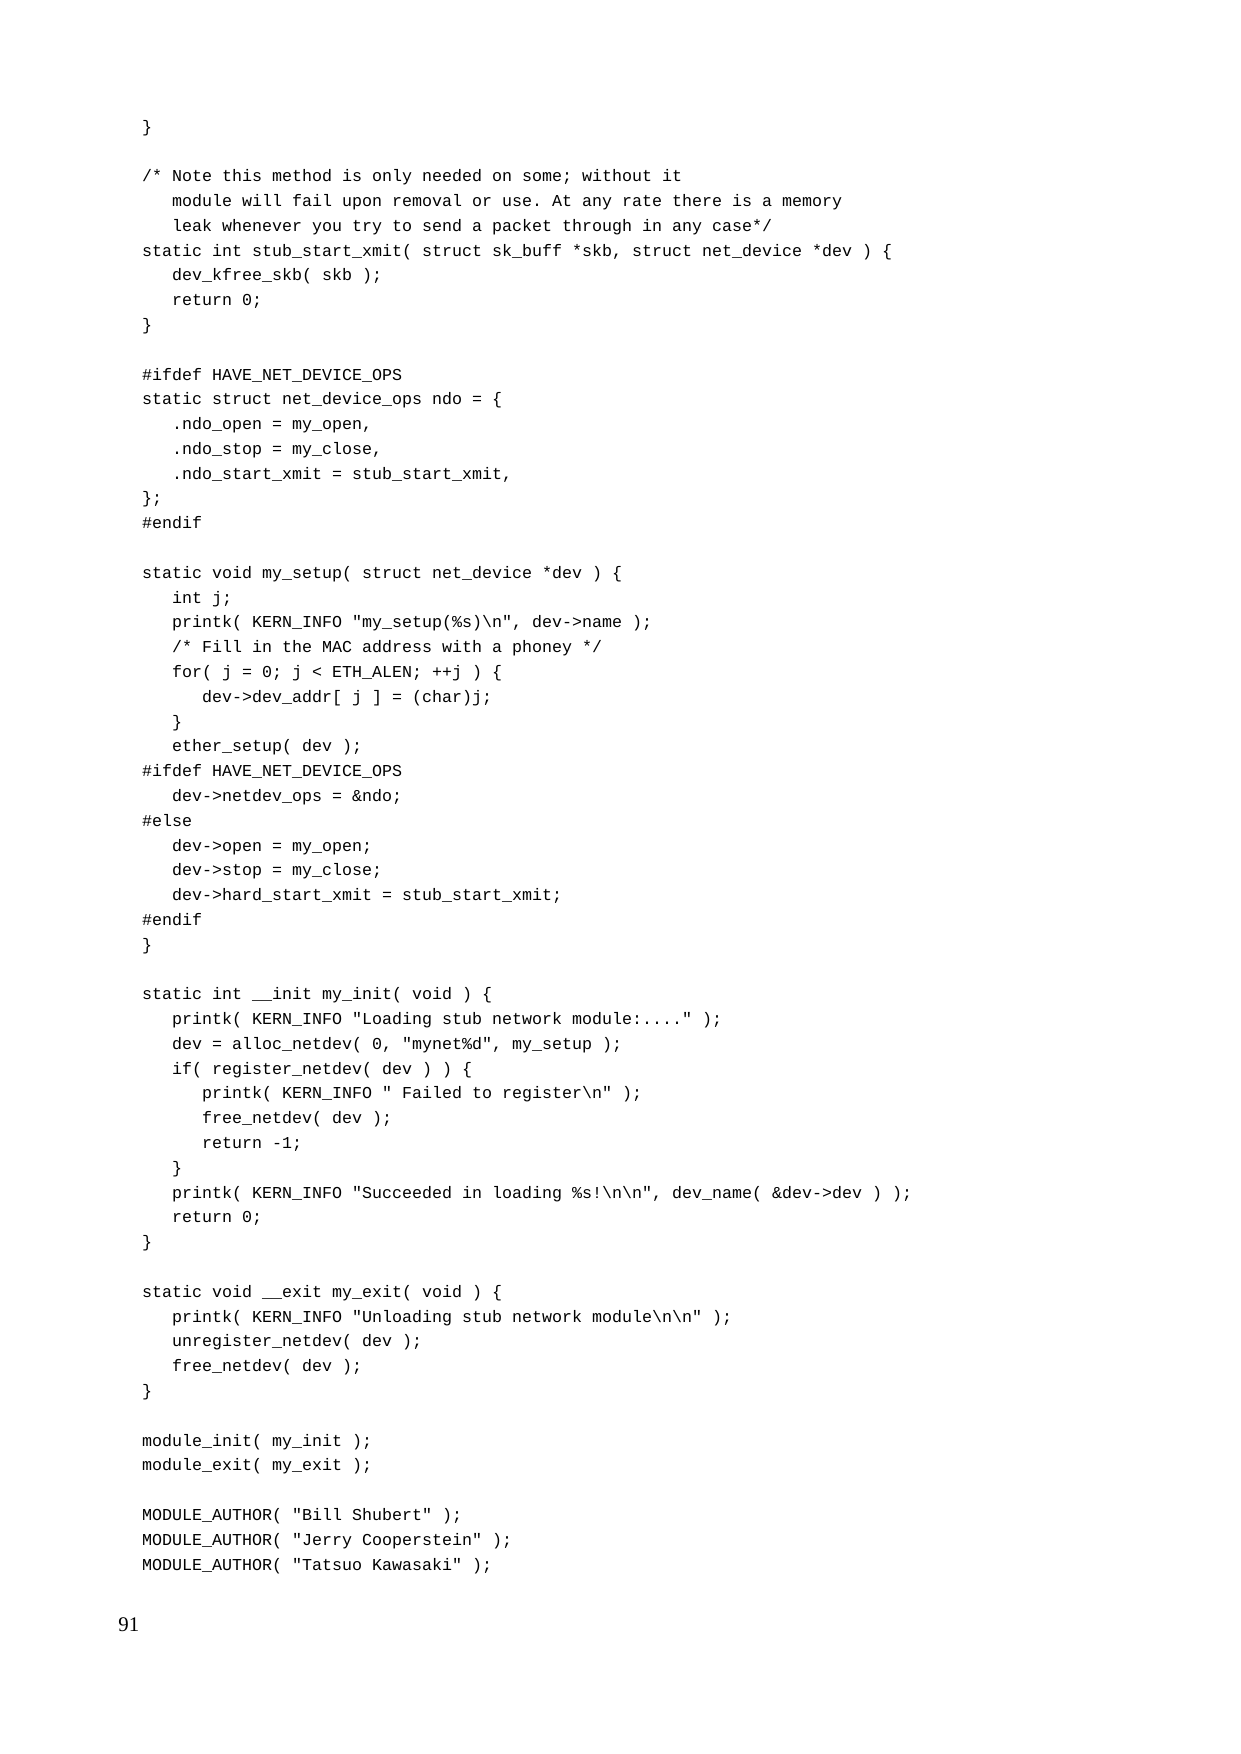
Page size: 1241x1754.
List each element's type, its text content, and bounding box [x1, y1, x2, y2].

text static int __init my_init( void ) { [142, 986, 1122, 1005]
text dev->open = my_open; [142, 837, 1122, 856]
text static struct net_device_ops ndo = { [142, 391, 1122, 410]
text module_init( my_init ); [142, 1432, 1122, 1451]
text /* Note this method is only needed on some; without it [142, 168, 1122, 187]
text } [142, 1382, 1122, 1401]
text #ifdef HAVE_NET_DEVICE_OPS [142, 366, 1122, 385]
text static void __exit my_exit( void ) { [142, 1283, 1122, 1302]
text static void my_setup( struct net_device *dev ) { [142, 564, 1122, 583]
text #endif [142, 515, 1122, 534]
text MODULE_AUTHOR( "Bill Shubert" ); [142, 1506, 1122, 1525]
text dev_kfree_skb( skb ); [142, 267, 1122, 286]
text module will fail upon removal or use. At any rate there is a memory [142, 192, 1122, 211]
text free_netdev( dev ); [142, 1110, 1122, 1129]
text .ndo_start_xmit = stub_start_xmit, [142, 465, 1122, 484]
text return 0; [142, 292, 1122, 311]
text module_exit( my_exit ); [142, 1457, 1122, 1476]
text int j; [142, 589, 1122, 608]
text static int stub_start_xmit( struct sk_buff *skb, struct net_device *dev ) { [142, 242, 1122, 261]
text } [142, 316, 1122, 335]
text dev->netdev_ops = &ndo; [142, 787, 1122, 806]
text MODULE_AUTHOR( "Jerry Cooperstein" ); [142, 1531, 1122, 1550]
text unregister_netdev( dev ); [142, 1333, 1122, 1352]
text printk( KERN_INFO "my_setup(%s)\n", dev->name ); [142, 614, 1122, 633]
text ether_setup( dev ); [142, 738, 1122, 757]
text leak whenever you try to send a packet through in any case*/ [142, 217, 1122, 236]
text if( register_netdev( dev ) ) { [142, 1060, 1122, 1079]
text for( j = 0; j < ETH_ALEN; ++j ) { [142, 663, 1122, 682]
text #else [142, 812, 1122, 831]
text printk( KERN_INFO "Succeeded in loading %s!\n\n", dev_name( &dev->dev ) ); [142, 1184, 1122, 1203]
text } [142, 1234, 1122, 1253]
text return -1; [142, 1134, 1122, 1153]
text #ifdef HAVE_NET_DEVICE_OPS [142, 763, 1122, 782]
text /* Fill in the MAC address with a phoney */ [142, 639, 1122, 658]
text .ndo_stop = my_close, [142, 440, 1122, 459]
text free_netdev( dev ); [142, 1358, 1122, 1377]
text printk( KERN_INFO "Unloading stub network module\n\n" ); [142, 1308, 1122, 1327]
text } [142, 118, 1122, 137]
text printk( KERN_INFO "Loading stub network module:...." ); [142, 1011, 1122, 1029]
text dev->dev_addr[ j ] = (char)j; [142, 688, 1122, 707]
text printk( KERN_INFO " Failed to register\n" ); [142, 1085, 1122, 1104]
text #endif [142, 911, 1122, 930]
text dev->hard_start_xmit = stub_start_xmit; [142, 887, 1122, 906]
text } [142, 1159, 1122, 1178]
text .ndo_open = my_open, [142, 416, 1122, 434]
text return 0; [142, 1209, 1122, 1228]
text }; [142, 490, 1122, 509]
text dev->stop = my_close; [142, 862, 1122, 881]
text } [142, 936, 1122, 955]
text MODULE_AUTHOR( "Tatsuo Kawasaki" ); [142, 1556, 1122, 1575]
text dev = alloc_netdev( 0, "mynet%d", my_setup ); [142, 1035, 1122, 1054]
text } [142, 713, 1122, 732]
